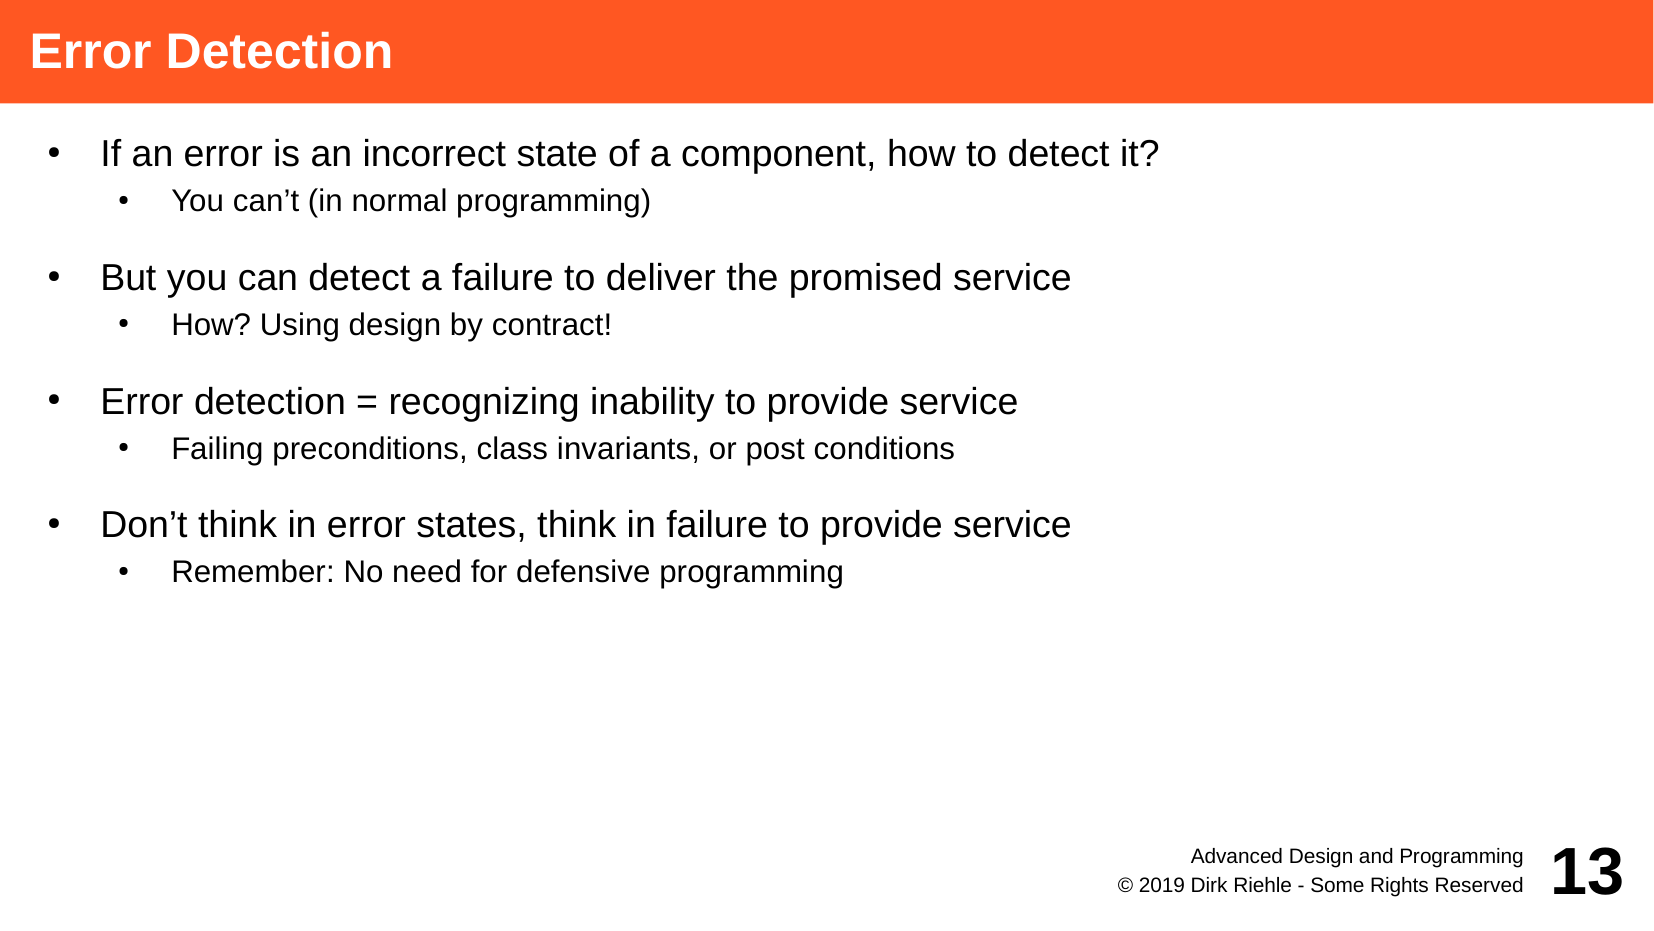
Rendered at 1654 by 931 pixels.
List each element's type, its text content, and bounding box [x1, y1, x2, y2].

title Error Detection [0, 0, 1654, 104]
list If an error is an incorrect state of a component, how to detect it? You can’t (in normal programming) But you can detect a failure to deliver the promised service How? Using design by contract! Error detection = recognizing inability to provide service Failing preconditions, class invariants, or post conditions Don’t think in error states, think in failure to provide service Remember: No need for defensive programming [29, 132, 1625, 813]
